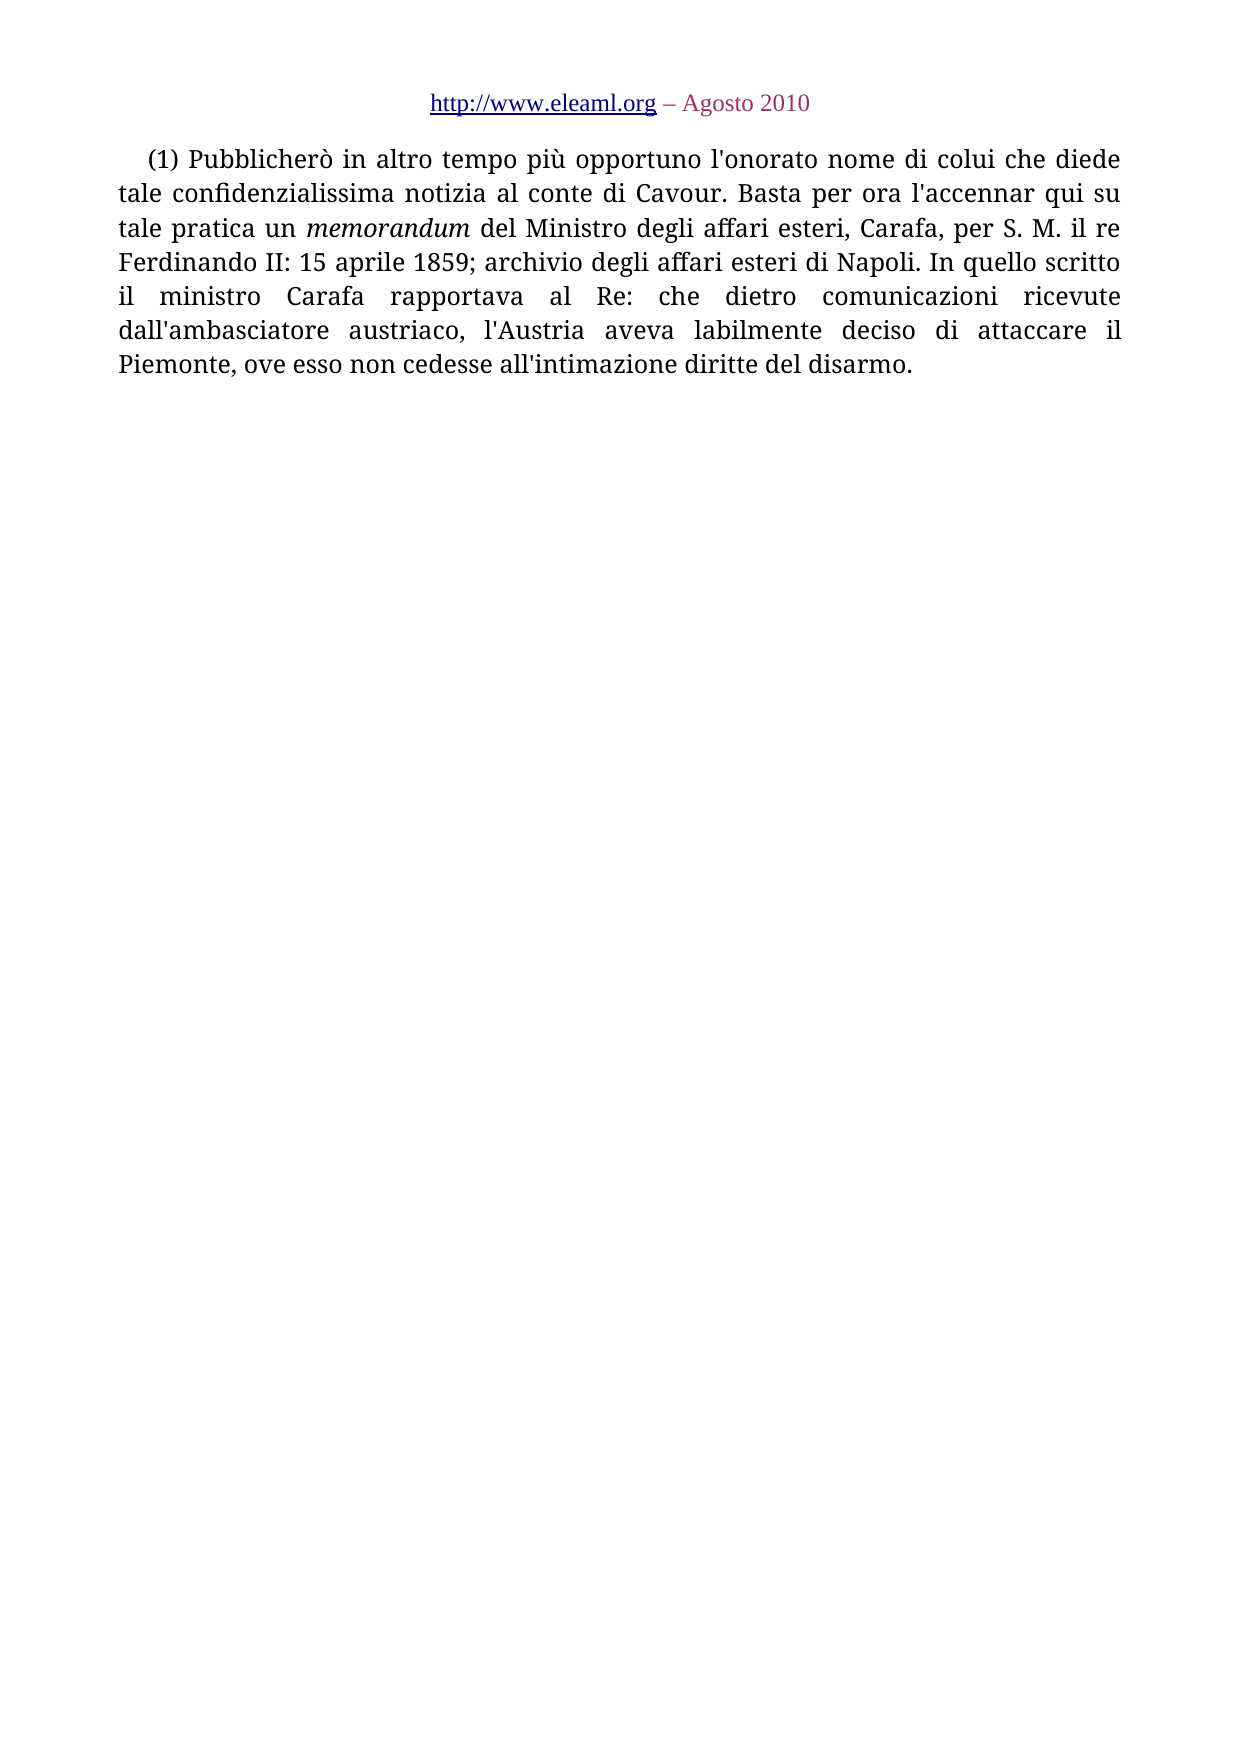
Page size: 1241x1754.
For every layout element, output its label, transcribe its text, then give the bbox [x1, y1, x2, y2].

text (1) Pubblicherò in altro tempo più opportuno l'onorato nome di colui che diede tale confidenzialissima notizia al conte di Cavour. Basta per ora l'accennar qui su tale pratica un memorandum del Ministro degli affari esteri, Carafa, per S. M. il re Ferdinando II: 15 aprile 1859; archivio degli affari esteri di Napoli. In quello scritto il ministro Carafa rapportava al Re: che dietro comunicazioni ricevute dall'ambasciatore austriaco, l'Austria aveva labilmente deciso di attaccare il Piemonte, ove esso non cedesse all'intimazione diritte del disarmo. [118, 142, 1122, 381]
